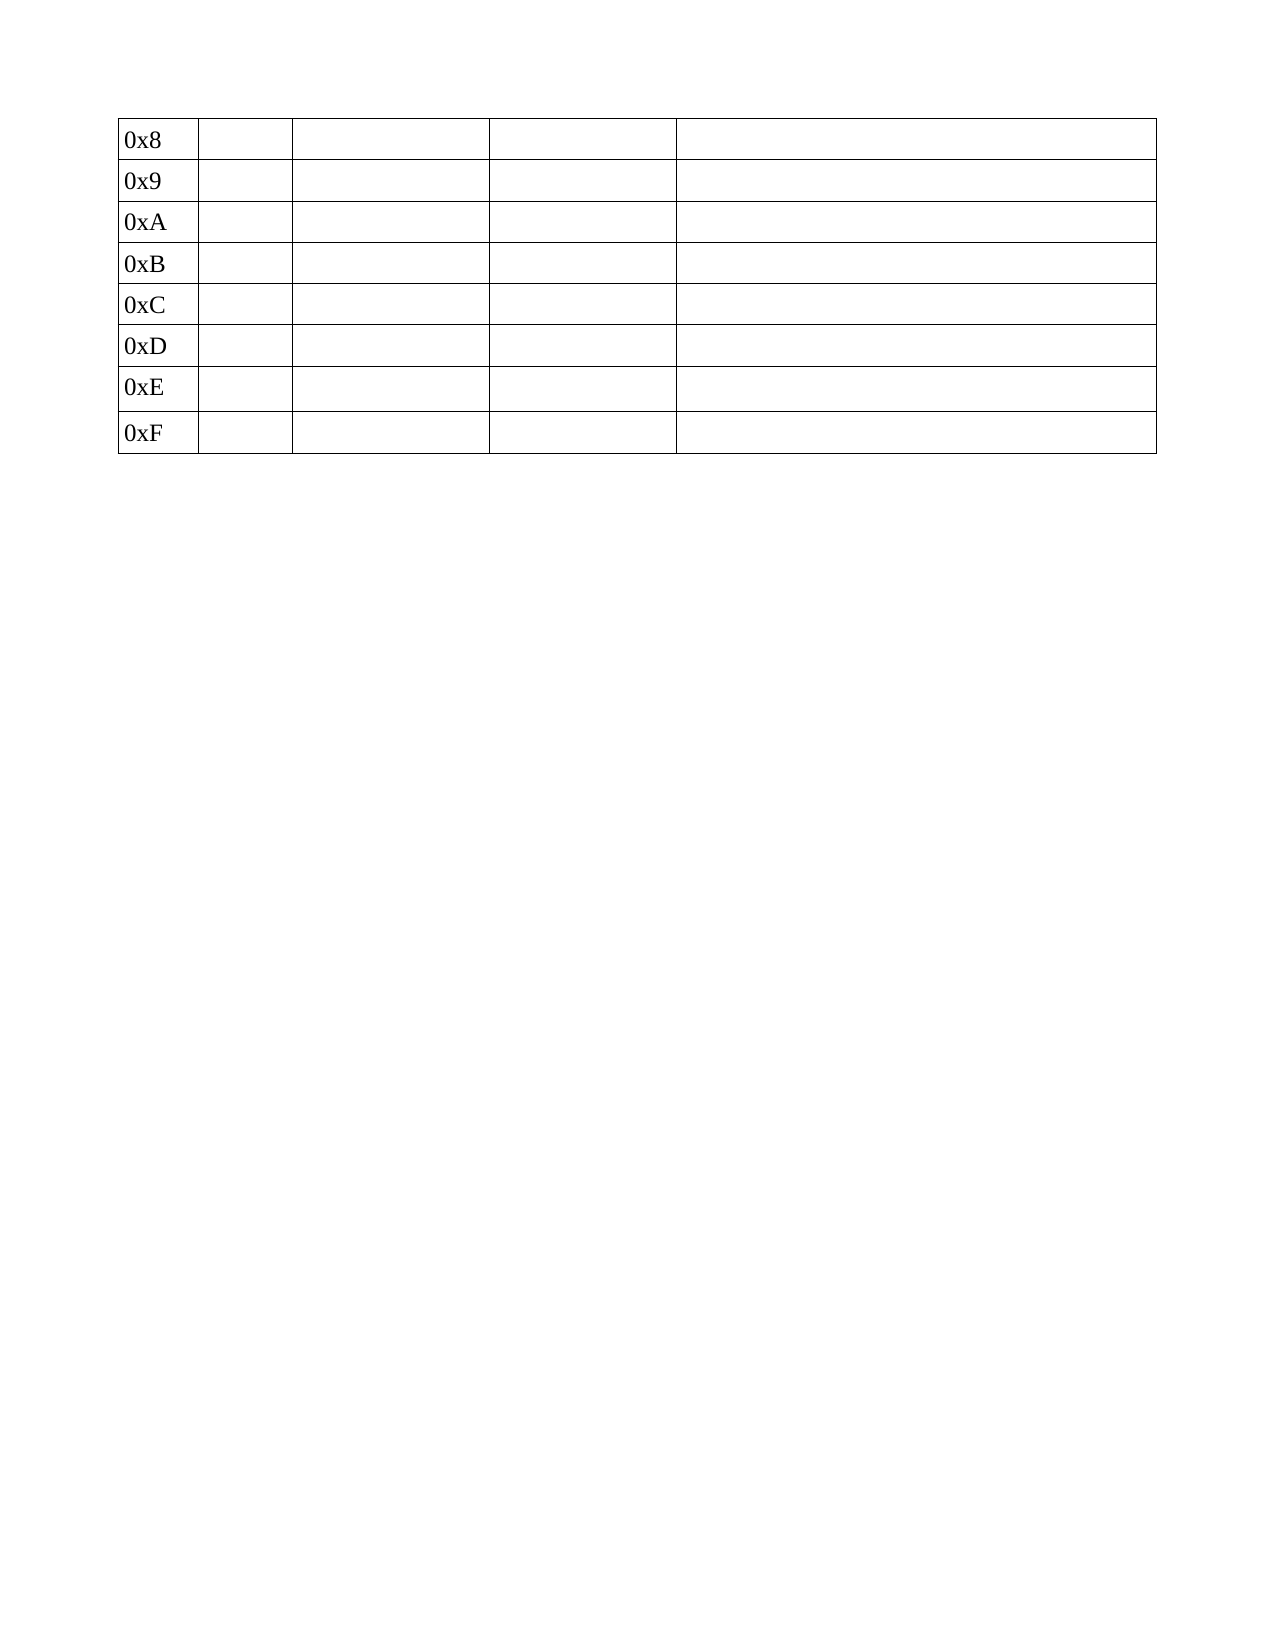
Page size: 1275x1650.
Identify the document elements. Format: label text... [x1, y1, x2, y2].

table_cell [293, 119, 489, 159]
table_cell [199, 412, 292, 452]
table_cell [677, 119, 1156, 159]
table_cell [199, 202, 292, 242]
table_cell [677, 412, 1156, 452]
table_cell [490, 284, 676, 324]
table_cell [293, 202, 489, 242]
table_cell [490, 243, 676, 283]
table_cell [490, 412, 676, 452]
table_cell 0xE [119, 367, 198, 411]
table_cell 0xB [119, 243, 198, 283]
table_cell [199, 367, 292, 411]
table_cell [490, 119, 676, 159]
table_cell [293, 412, 489, 452]
table_cell [677, 202, 1156, 242]
table_cell [199, 325, 292, 366]
table_cell [293, 367, 489, 411]
table_cell [677, 160, 1156, 201]
table_cell [677, 284, 1156, 324]
table_cell 0x8 [119, 119, 198, 159]
table_cell [293, 243, 489, 283]
table_cell [490, 160, 676, 201]
table_cell [490, 367, 676, 411]
table_cell [293, 160, 489, 201]
table_cell [677, 243, 1156, 283]
table_cell [199, 119, 292, 159]
table_cell [490, 202, 676, 242]
table_cell 0xD [119, 325, 198, 366]
table_cell 0xF [119, 412, 198, 452]
table_cell 0xA [119, 202, 198, 242]
table_cell 0xC [119, 284, 198, 324]
table_cell [199, 160, 292, 201]
table_cell [677, 367, 1156, 411]
table_cell [677, 325, 1156, 366]
table_cell [490, 325, 676, 366]
table_cell [199, 284, 292, 324]
table_cell [293, 325, 489, 366]
table_cell [293, 284, 489, 324]
table_cell [199, 243, 292, 283]
table_cell 0x9 [119, 160, 198, 201]
